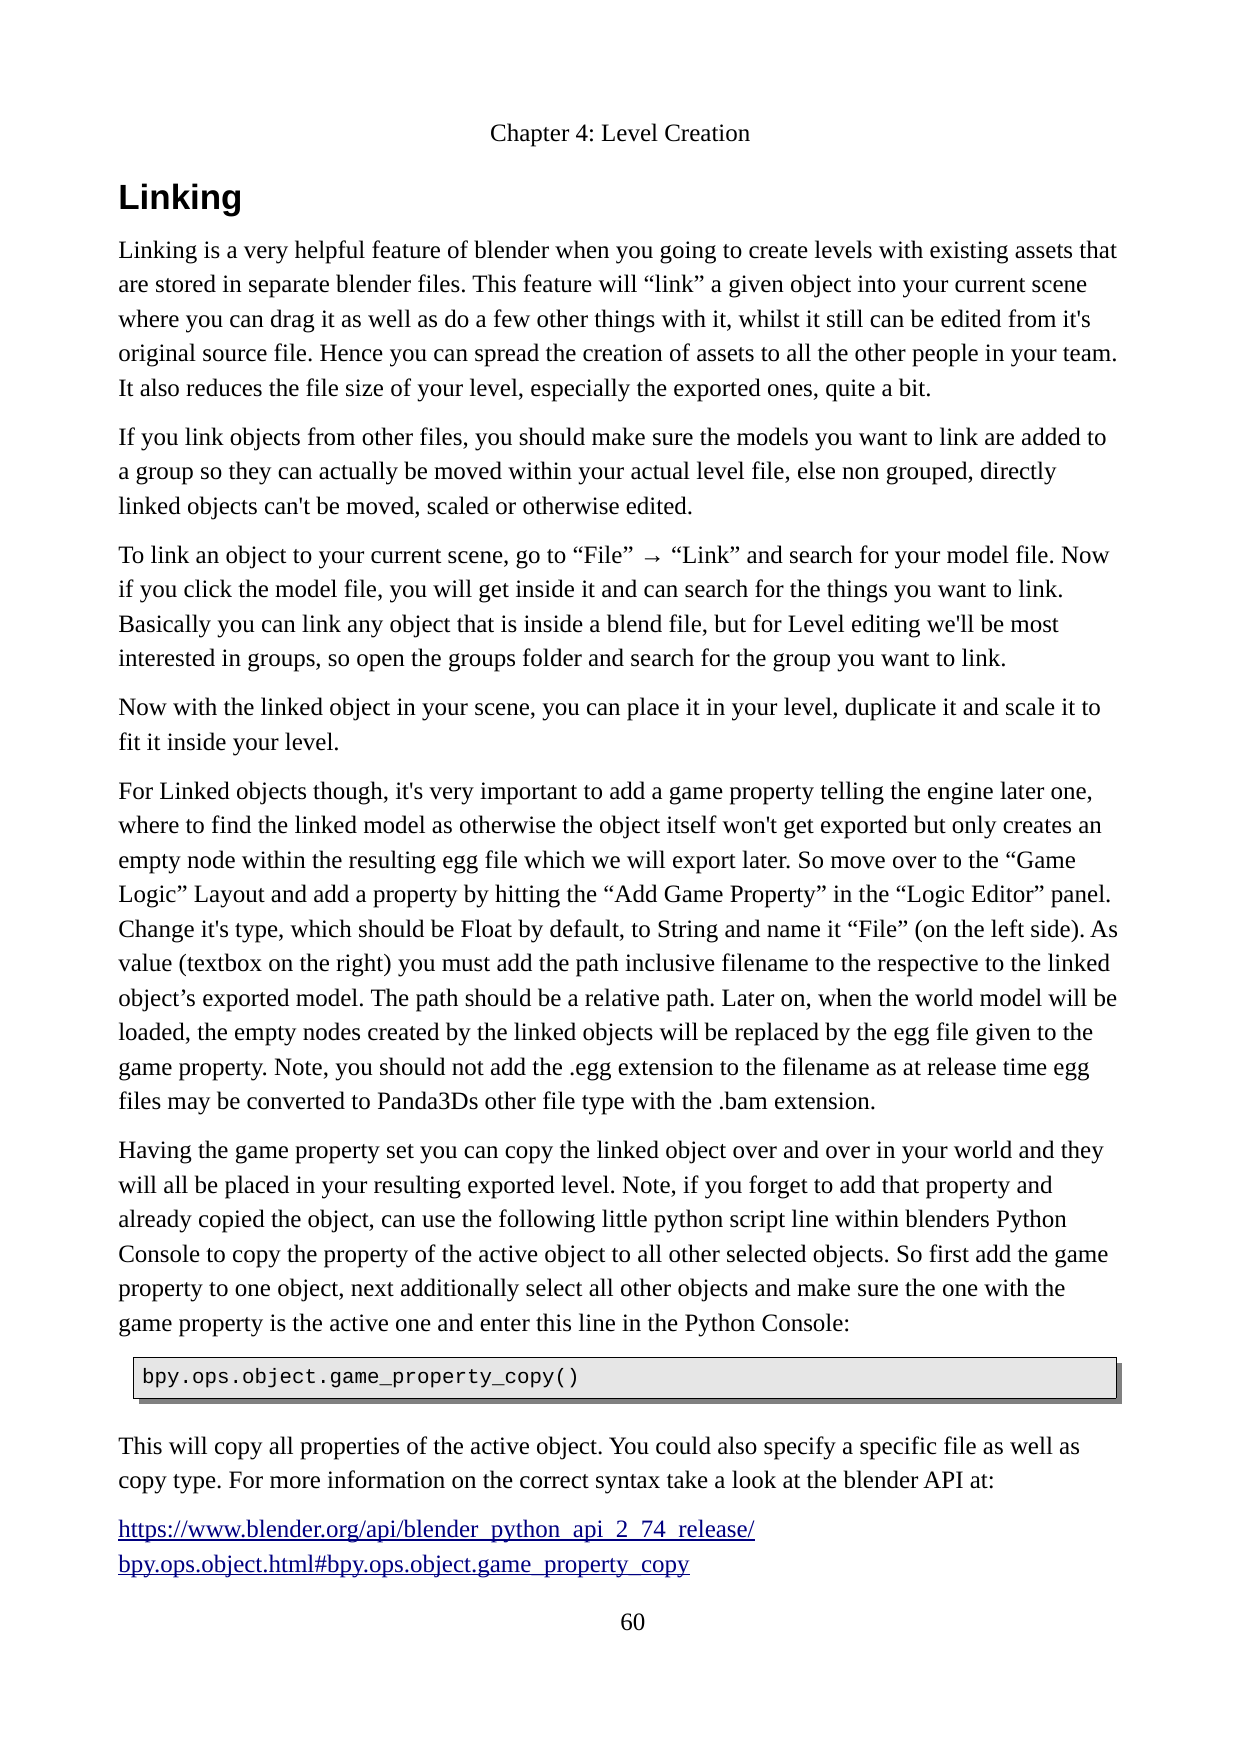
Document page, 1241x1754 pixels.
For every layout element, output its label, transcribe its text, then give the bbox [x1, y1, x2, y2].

text For Linked objects though, it's very important to add a game property telling the engine later one, where to find the linked model as otherwise the object itself won't get exported but only creates an empty node within the resulting egg file which we will export later. So move over to the “Game Logic” Layout and add a property by hitting the “Add Game Property” in the “Logic Editor” panel. Change it's type, which should be Float by default, to String and name it “File” (on the left side). As value (textbox on the right) you must add the path inclusive filename to the respective to the linked object’s exported model. The path should be a relative path. Later on, when the world model will be loaded, the empty nodes created by the linked objects will be replaced by the egg file given to the game property. Note, you should not add the .egg extension to the filename as at release time egg files may be converted to Panda3Ds other file type with the .bam extension. [118, 776, 1122, 1115]
text https://www.blender.org/api/blender_python_api_2_74_release/bpy.ops.object.html#bpy.ops.object.game_property_copy [118, 1514, 1122, 1578]
text bpy.ops.object.game_property_copy() [134, 1358, 1116, 1398]
text Linking is a very helpful feature of blender when you going to create levels with existing assets that are stored in separate blender files. This feature will “link” a given object into your current scene where you can drag it as well as do a few other things with it, whilst it still can be edited from it's original source file. Hence you can spread the creation of assets to all the other people in your team. It also reduces the file size of your level, especially the exported ones, quite a bit. [118, 235, 1122, 402]
subtitle Linking [118, 176, 1122, 217]
text To link an object to your current scene, go to “File” → “Link” and search for your model file. Now if you click the model file, you will get inside it and can search for the things you want to link. Basically you can link any object that is inside a blend file, but for Level editing we'll be most interested in groups, so open the groups folder and search for the group you want to link. [118, 540, 1122, 672]
text If you link objects from other files, you should make sure the models you want to link are added to a group so they can actually be moved within your actual level file, else non grouped, directly linked objects can't be moved, scaled or otherwise edited. [118, 422, 1122, 519]
text Now with the linked object in your scene, you can place it in your level, duplicate it and scale it to fit it inside your level. [118, 692, 1122, 756]
text This will copy all properties of the active object. You could also specify a specific file as well as copy type. For more information on the correct syntax take a look at the blender API at: [118, 1431, 1122, 1494]
